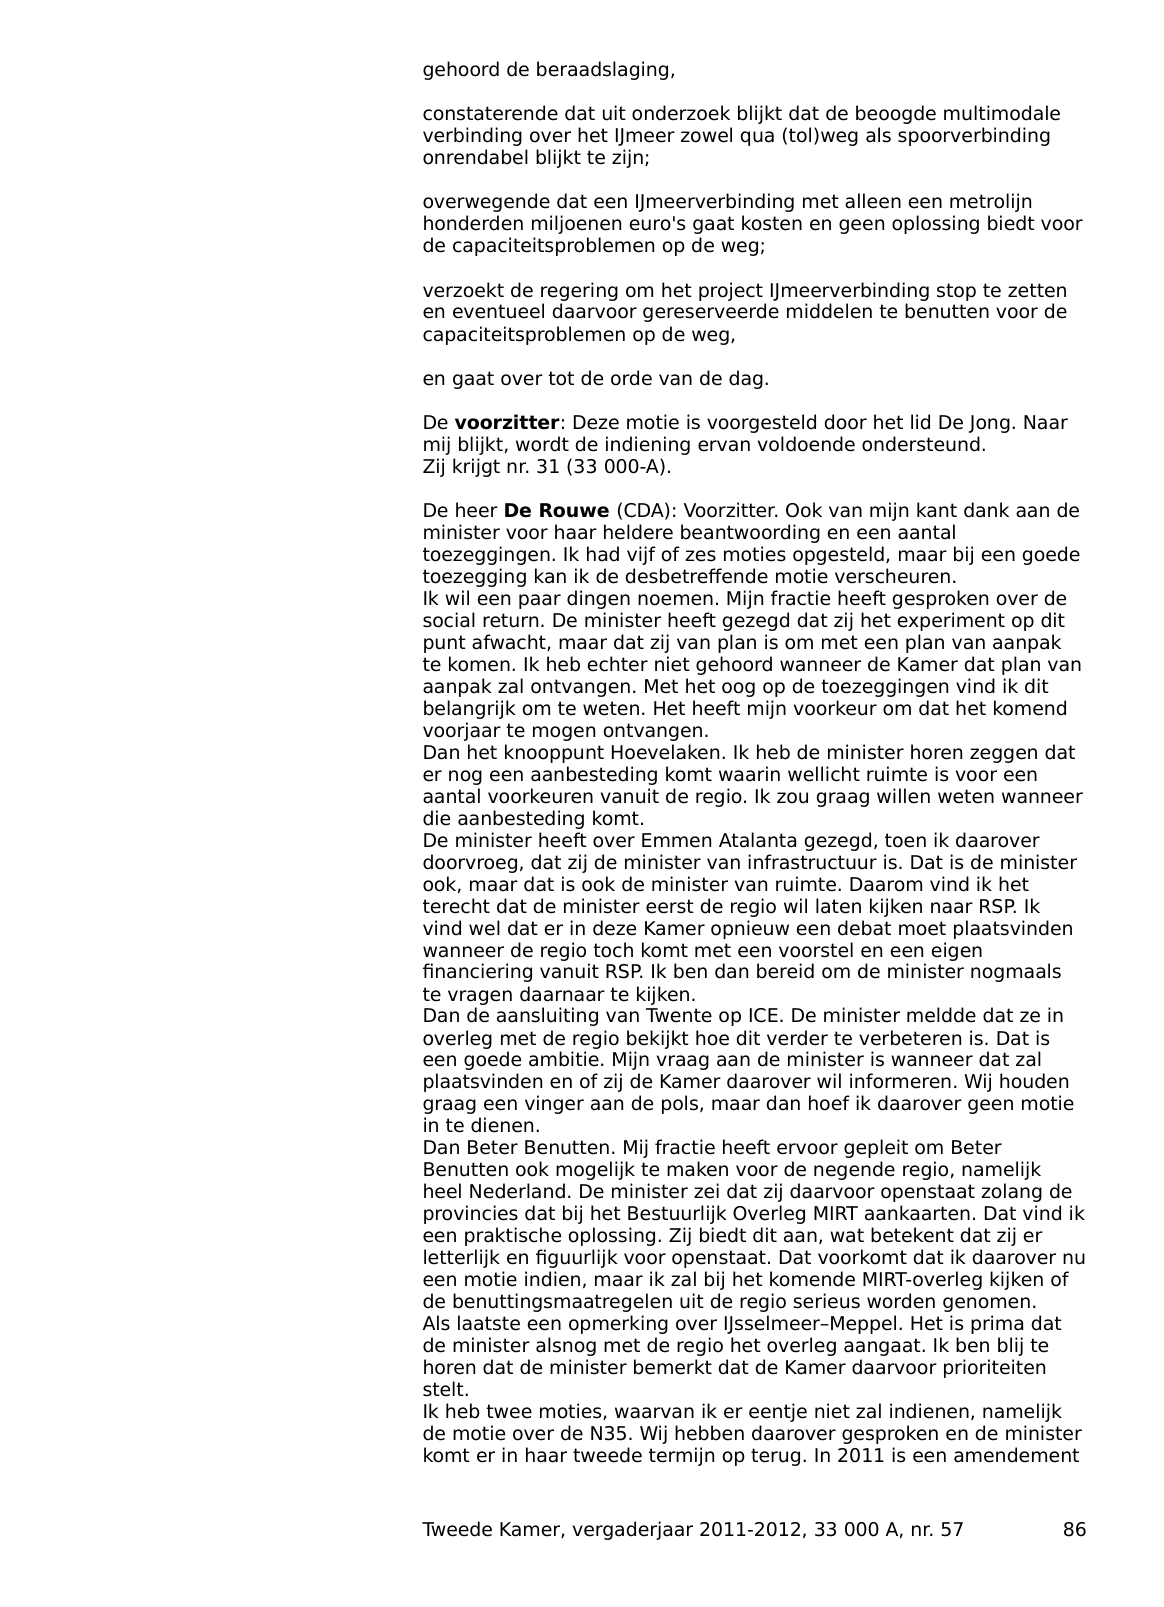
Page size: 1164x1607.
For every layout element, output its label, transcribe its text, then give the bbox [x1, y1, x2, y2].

text overwegende dat een IJmeerverbinding met alleen een metrolijn honderden miljoenen euro's gaat kosten en geen oplossing biedt voor de capaciteitsproblemen op de weg; [422, 191, 1087, 257]
text gehoord de beraadslaging, [422, 59, 1087, 81]
text en gaat over tot de orde van de dag. [422, 368, 1087, 389]
text De heer De Rouwe (CDA): Voorzitter. Ook van mijn kant dank aan de minister voor haar heldere beantwoording en een aantal toezeggingen. Ik had vijf of zes moties opgesteld, maar bij een goede toezegging kan ik de desbetreffende motie verscheuren. [422, 500, 1087, 588]
text Dan de aansluiting van Twente op ICE. De minister meldde dat ze in overleg met de regio bekijkt hoe dit verder te verbeteren is. Dat is een goede ambitie. Mijn vraag aan de minister is wanneer dat zal plaatsvinden en of zij de Kamer daarover wil informeren. Wij houden graag een vinger aan de pols, maar dan hoef ik daarover geen motie in te dienen. [422, 1005, 1087, 1137]
text verzoekt de regering om het project IJmeerverbinding stop te zetten en eventueel daarvoor gereserveerde middelen te benutten voor de capaciteitsproblemen op de weg, [422, 279, 1087, 345]
text constaterende dat uit onderzoek blijkt dat de beoogde multimodale verbinding over het IJmeer zowel qua (tol)weg als spoorverbinding onrendabel blijkt te zijn; [422, 103, 1087, 169]
text Ik heb twee moties, waarvan ik er eentje niet zal indienen, namelijk de motie over de N35. Wij hebben daarover gesproken en de minister komt er in haar tweede termijn op terug. In 2011 is een amendement [422, 1401, 1087, 1467]
text De minister heeft over Emmen Atalanta gezegd, toen ik daarover doorvroeg, dat zij de minister van infrastructuur is. Dat is de minister ook, maar dat is ook de minister van ruimte. Daarom vind ik het terecht dat de minister eerst de regio wil laten kijken naar RSP. Ik vind wel dat er in deze Kamer opnieuw een debat moet plaatsvinden wanneer de regio toch komt met een voorstel en een eigen financiering vanuit RSP. Ik ben dan bereid om de minister nogmaals te vragen daarnaar te kijken. [422, 829, 1087, 1005]
text De voorzitter: Deze motie is voorgesteld door het lid De Jong. Naar mij blijkt, wordt de indiening ervan voldoende ondersteund. [422, 412, 1087, 456]
text Dan het knooppunt Hoevelaken. Ik heb de minister horen zeggen dat er nog een aanbesteding komt waarin wellicht ruimte is voor een aantal voorkeuren vanuit de regio. Ik zou graag willen weten wanneer die aanbesteding komt. [422, 742, 1087, 829]
text Zij krijgt nr. 31 (33 000-A). [422, 456, 1087, 478]
text Dan Beter Benutten. Mij fractie heeft ervoor gepleit om Beter Benutten ook mogelijk te maken voor de negende regio, namelijk heel Nederland. De minister zei dat zij daarvoor openstaat zolang de provincies dat bij het Bestuurlijk Overleg MIRT aankaarten. Dat vind ik een praktische oplossing. Zij biedt dit aan, wat betekent dat zij er letterlijk en figuurlijk voor openstaat. Dat voorkomt dat ik daarover nu een motie indien, maar ik zal bij het komende MIRT-overleg kijken of de benuttingsmaatregelen uit de regio serieus worden genomen. [422, 1137, 1087, 1313]
text Als laatste een opmerking over IJsselmeer–Meppel. Het is prima dat de minister alsnog met de regio het overleg aangaat. Ik ben blij te horen dat de minister bemerkt dat de Kamer daarvoor prioriteiten stelt. [422, 1313, 1087, 1401]
text Ik wil een paar dingen noemen. Mijn fractie heeft gesproken over de social return. De minister heeft gezegd dat zij het experiment op dit punt afwacht, maar dat zij van plan is om met een plan van aanpak te komen. Ik heb echter niet gehoord wanneer de Kamer dat plan van aanpak zal ontvangen. Met het oog op de toezeggingen vind ik dit belangrijk om te weten. Het heeft mijn voorkeur om dat het komend voorjaar te mogen ontvangen. [422, 588, 1087, 742]
